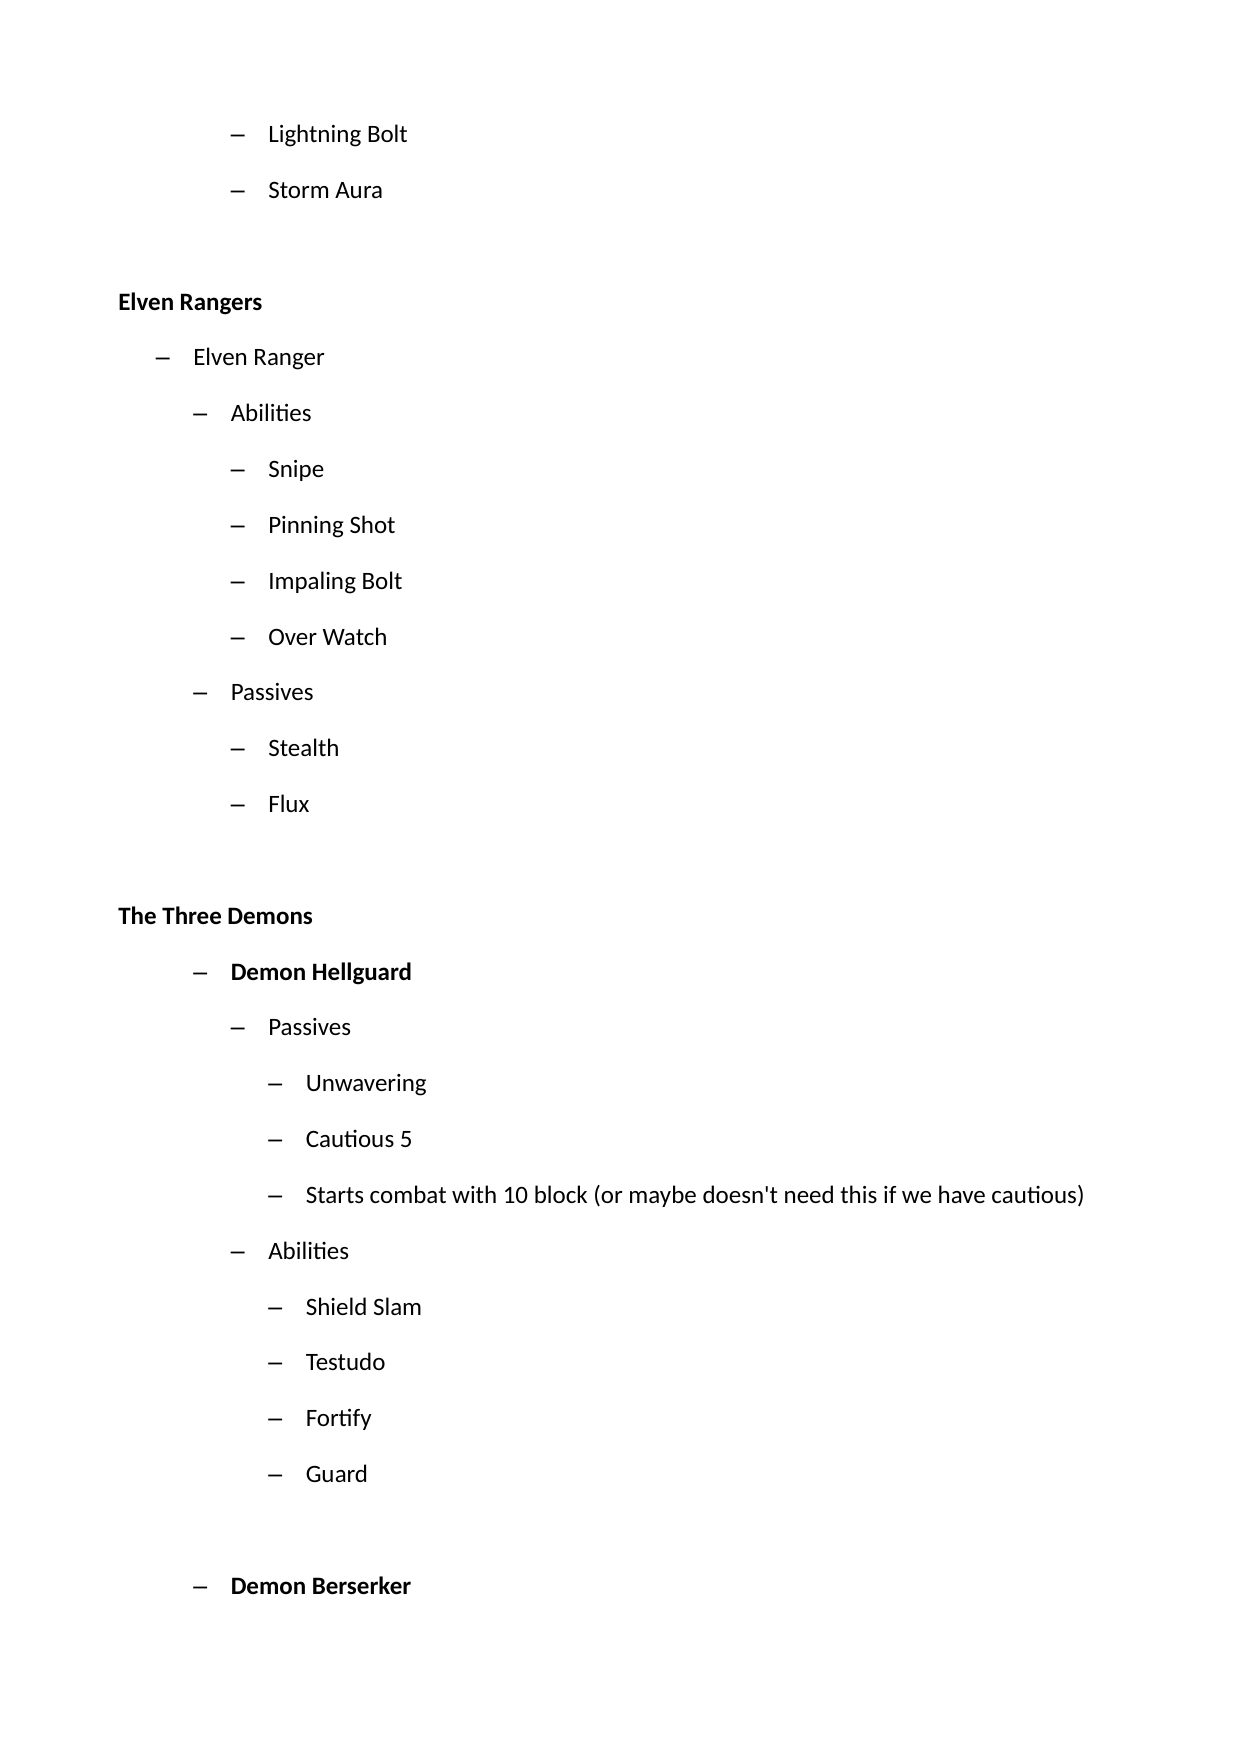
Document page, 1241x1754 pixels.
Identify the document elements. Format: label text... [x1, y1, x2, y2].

list Pinning Shot [231, 509, 1122, 539]
list Stealth [231, 732, 1122, 763]
list Storm Aura [231, 174, 1122, 204]
list Over Watch [231, 621, 1122, 651]
list Lightning Bolt [231, 118, 1122, 149]
list Cautious 5 [268, 1123, 1122, 1154]
list Shield Slam [268, 1291, 1122, 1321]
list Passives [193, 676, 1122, 707]
list Fortify [268, 1402, 1122, 1433]
list Impaling Bolt [231, 565, 1122, 595]
list Demon Berserker [193, 1570, 1122, 1600]
text The Three Demons [118, 900, 1122, 930]
list Flux [231, 788, 1122, 819]
list Testudo [268, 1346, 1122, 1377]
list Abilities [231, 1235, 1122, 1265]
list Guard [268, 1458, 1122, 1489]
text Elven Rangers [118, 286, 1122, 316]
list Elven Ranger [156, 341, 1122, 372]
list Demon Hellguard [193, 956, 1122, 986]
list Abilities [193, 397, 1122, 428]
list Starts combat with 10 block (or maybe doesn't need this if we have cautious) [268, 1179, 1122, 1209]
list Snipe [231, 453, 1122, 484]
list Unwavering [268, 1067, 1122, 1098]
list Passives [231, 1011, 1122, 1042]
